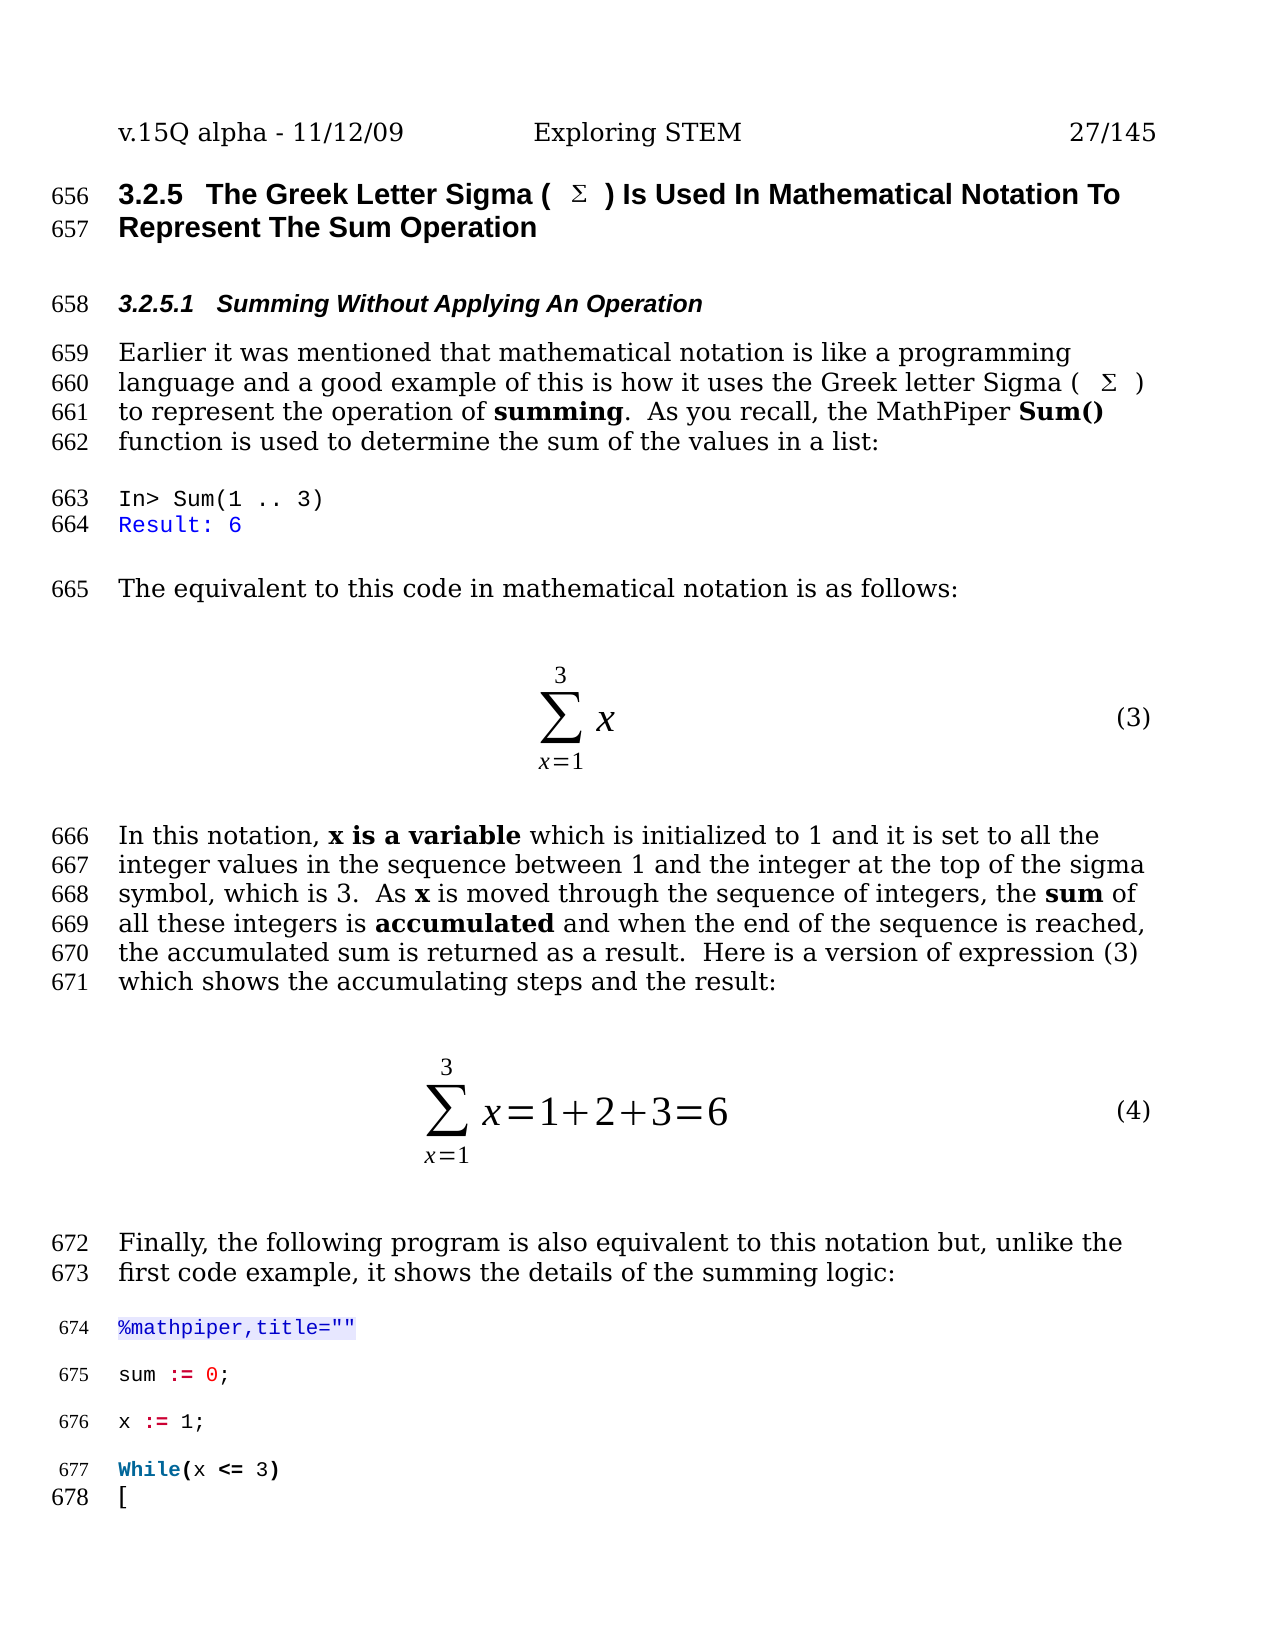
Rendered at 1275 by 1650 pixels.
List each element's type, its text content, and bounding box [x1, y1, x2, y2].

table_header (3) [1041, 654, 1157, 782]
text Result: 6 [118, 514, 1157, 540]
text sum := 0; [118, 1364, 1157, 1388]
text In this notation, x is a variable which is initialized to 1 and it is set to all the integer values in the sequence between 1 and the integer at the top of the sigma symbol, which is 3. As x is moved through the sequence of integers, the sum of all these integers is accumulated and when the end of the sequence is reached, the accumulated sum is returned as a result. Here is a version of expression (3) which shows the accumulating steps and the result: [118, 821, 1157, 996]
subtitle Summing Without Applying An Operation [118, 289, 1157, 317]
text Earlier it was mentioned that mathematical notation is like a programming language and a good example of this is how it uses the Greek letter Sigma () to represent the operation of summing. As you recall, the MathPiper Sum() function is used to determine the sum of the values in a list: [118, 338, 1157, 456]
subtitle The Greek Letter Sigma () Is Used In Mathematical Notation To Represent The Sum Operation [118, 177, 1157, 244]
text x := 1; [118, 1411, 1157, 1435]
text The equivalent to this code in mathematical notation is as follows: [118, 574, 1157, 604]
table_header (4) [1041, 1046, 1157, 1176]
table_header [118, 654, 1041, 782]
table_header [118, 1046, 1041, 1176]
text Finally, the following program is also equivalent to this notation but, unlike the first code example, it shows the details of the summing logic: [118, 1229, 1157, 1287]
text [ [118, 1482, 1157, 1511]
text While(x <= 3) [118, 1458, 1157, 1482]
text In> Sum(1 .. 3) [118, 488, 1157, 514]
text %mathpiper,title="" [118, 1317, 1157, 1340]
